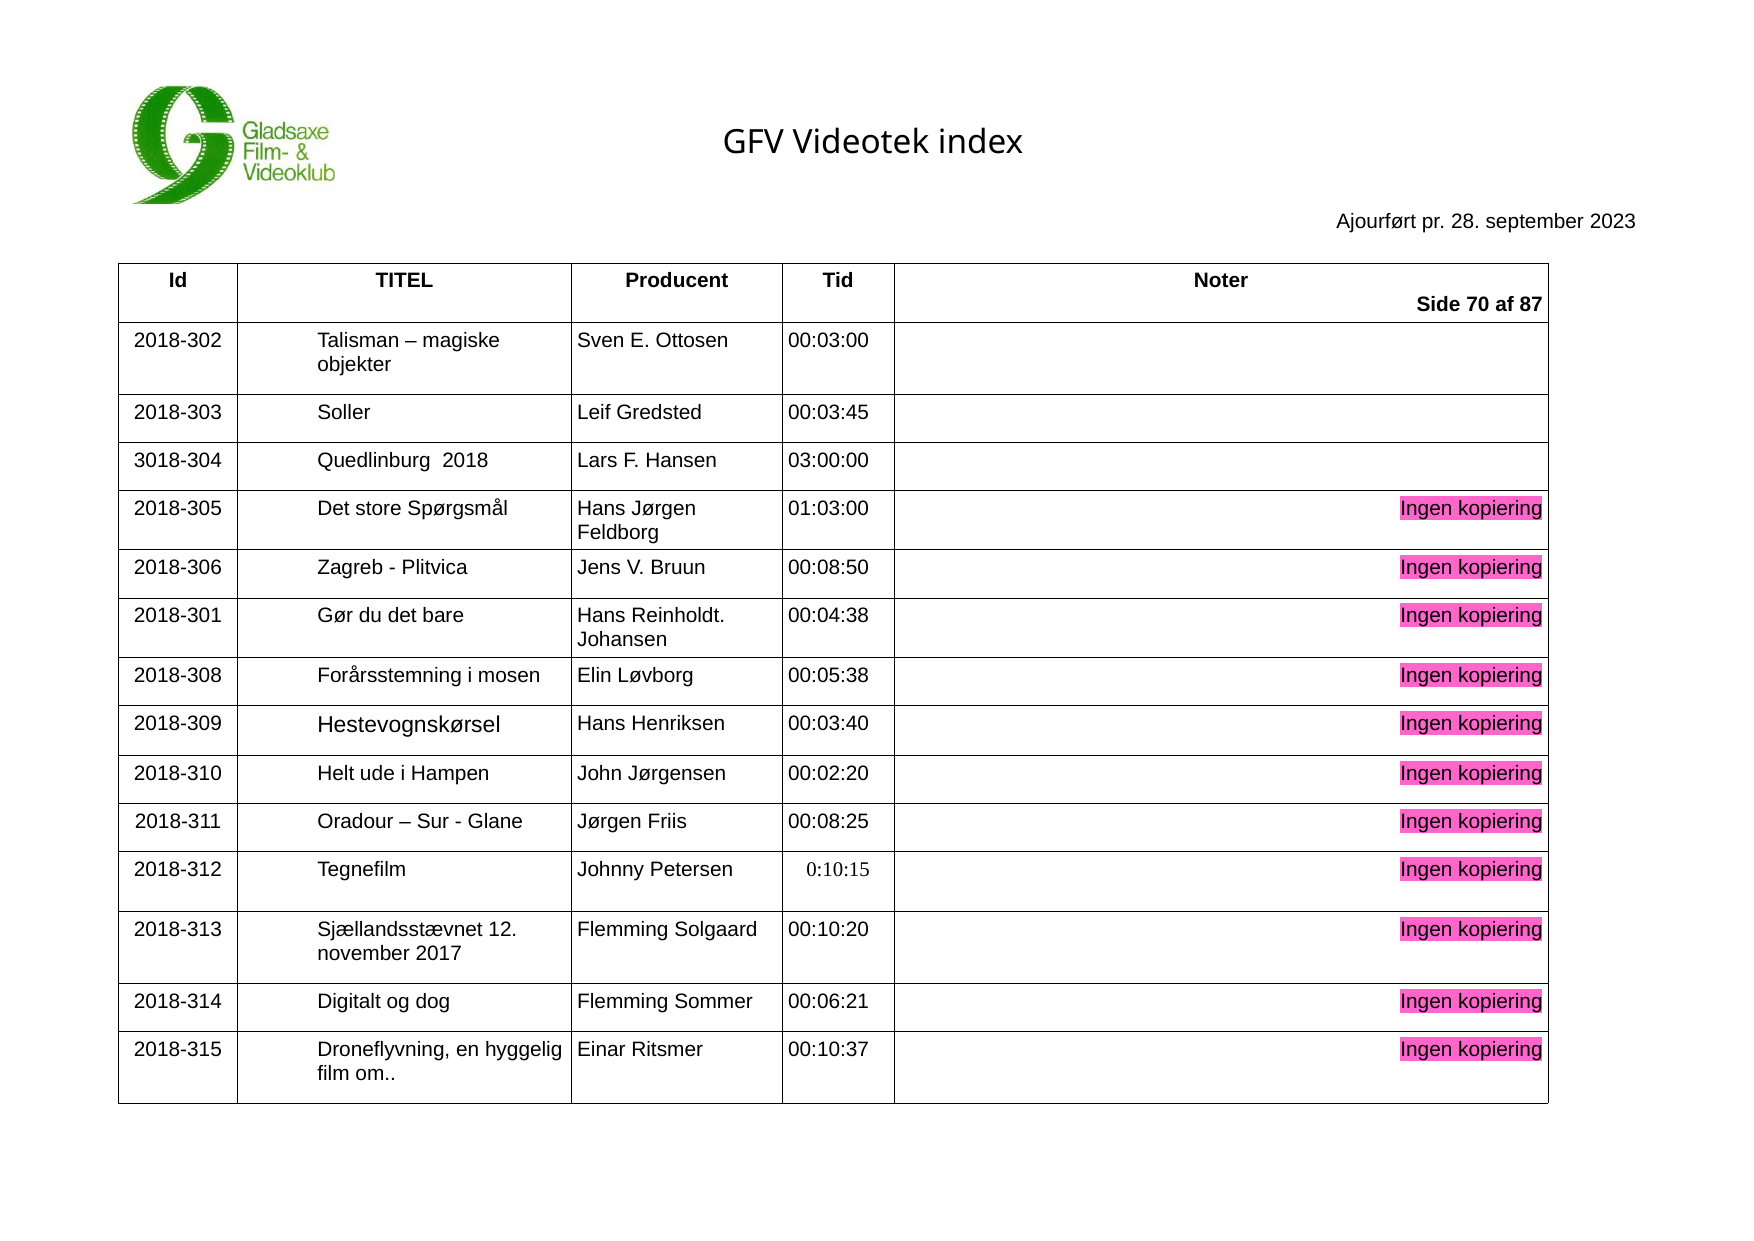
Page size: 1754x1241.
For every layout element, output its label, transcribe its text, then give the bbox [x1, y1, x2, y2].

table_cell [895, 443, 1548, 490]
table_header Producent­ [572, 264, 782, 322]
table_cell 2018-313 [119, 912, 237, 983]
table_cell Oradour – Sur - Glane [238, 804, 571, 851]
table_cell 00:04:38 [783, 599, 894, 657]
table_cell 2018-312 [119, 852, 237, 911]
table_cell 2018-302 [119, 323, 237, 394]
table_cell 2018-315 [119, 1032, 237, 1103]
table_cell 01:03:00 [783, 491, 894, 549]
table_cell John Jørgensen [572, 756, 782, 803]
table_cell Flemming Sommer [572, 984, 782, 1031]
table_cell Hans Reinholdt. Johansen [572, 599, 782, 657]
table_cell 00:10:37 [783, 1032, 894, 1103]
table_cell Ingen kopiering [895, 984, 1548, 1031]
table_cell 00:08:25 [783, 804, 894, 851]
table_cell Ingen kopiering [895, 912, 1548, 983]
table_cell Talisman – magiske objekter [238, 323, 571, 394]
table_cell 2018-306 [119, 550, 237, 597]
table_cell Sjællandsstævnet 12. november 2017 [238, 912, 571, 983]
table_cell 00:10:20 [783, 912, 894, 983]
table_header Id [119, 264, 237, 322]
table_cell Ingen kopiering [895, 658, 1548, 705]
table_cell [895, 395, 1548, 442]
table_header Noter Side 87 af 87 [895, 264, 1548, 322]
table_cell Helt ude i Hampen [238, 756, 571, 803]
table_cell Sven E. Ottosen [572, 323, 782, 394]
table_cell 00:03:45 [783, 395, 894, 442]
table_cell Ingen kopiering [895, 1032, 1548, 1103]
table_cell Johnny Petersen [572, 852, 782, 911]
table_cell Ingen kopiering [895, 550, 1548, 597]
table_cell 3018-304 [119, 443, 237, 490]
table_cell Tegnefilm [238, 852, 571, 911]
picture [131, 85, 348, 204]
table_cell Droneflyvning, en hyggelig film om.. [238, 1032, 571, 1103]
table_cell 0:10:15 [783, 852, 894, 911]
table_cell Jens V. Bruun [572, 550, 782, 597]
table_cell Jørgen Friis [572, 804, 782, 851]
table_cell 00:03:40 [783, 706, 894, 755]
table_cell 00:06:21 [783, 984, 894, 1031]
table_cell 2018-305 [119, 491, 237, 549]
table_cell 00:02:20 [783, 756, 894, 803]
table_cell [895, 323, 1548, 394]
table_cell Hans Henriksen [572, 706, 782, 755]
table_cell Digitalt og dog [238, 984, 571, 1031]
table_cell Soller [238, 395, 571, 442]
table_cell 2018-310 [119, 756, 237, 803]
table_cell 00:03:00 [783, 323, 894, 394]
table_cell 2018-308 [119, 658, 237, 705]
table_cell 2018-314 [119, 984, 237, 1031]
table_cell Lars F. Hansen [572, 443, 782, 490]
table_cell Gør du det bare [238, 599, 571, 657]
table_cell 2018-301 [119, 599, 237, 657]
table_header Tid [783, 264, 894, 322]
table_cell 2018-309 [119, 706, 237, 755]
table_cell Einar Ritsmer [572, 1032, 782, 1103]
table_cell 00:08:50 [783, 550, 894, 597]
table_cell Det store Spørgsmål [238, 491, 571, 549]
table_cell 2018-303 [119, 395, 237, 442]
table_cell Zagreb - Plitvica [238, 550, 571, 597]
table_cell Ingen kopiering [895, 706, 1548, 755]
table_cell Hans Jørgen Feldborg [572, 491, 782, 549]
table_cell Ingen kopiering [895, 804, 1548, 851]
table_cell 2018-311 [119, 804, 237, 851]
table_cell Flemming Solgaard [572, 912, 782, 983]
table_cell Ingen kopiering [895, 491, 1548, 549]
table_cell Leif Gredsted [572, 395, 782, 442]
table_cell Hestevognskørsel [238, 706, 571, 755]
table_cell Ingen kopiering [895, 599, 1548, 657]
table_cell 03:00:00 [783, 443, 894, 490]
table_cell Quedlinburg 2018 [238, 443, 571, 490]
table_cell Ingen kopiering [895, 756, 1548, 803]
table_header TITEL [238, 264, 571, 322]
table_cell Forårsstemning i mosen [238, 658, 571, 705]
table_cell 00:05:38 [783, 658, 894, 705]
table_cell Ingen kopiering [895, 852, 1548, 911]
table_cell Elin Løvborg [572, 658, 782, 705]
